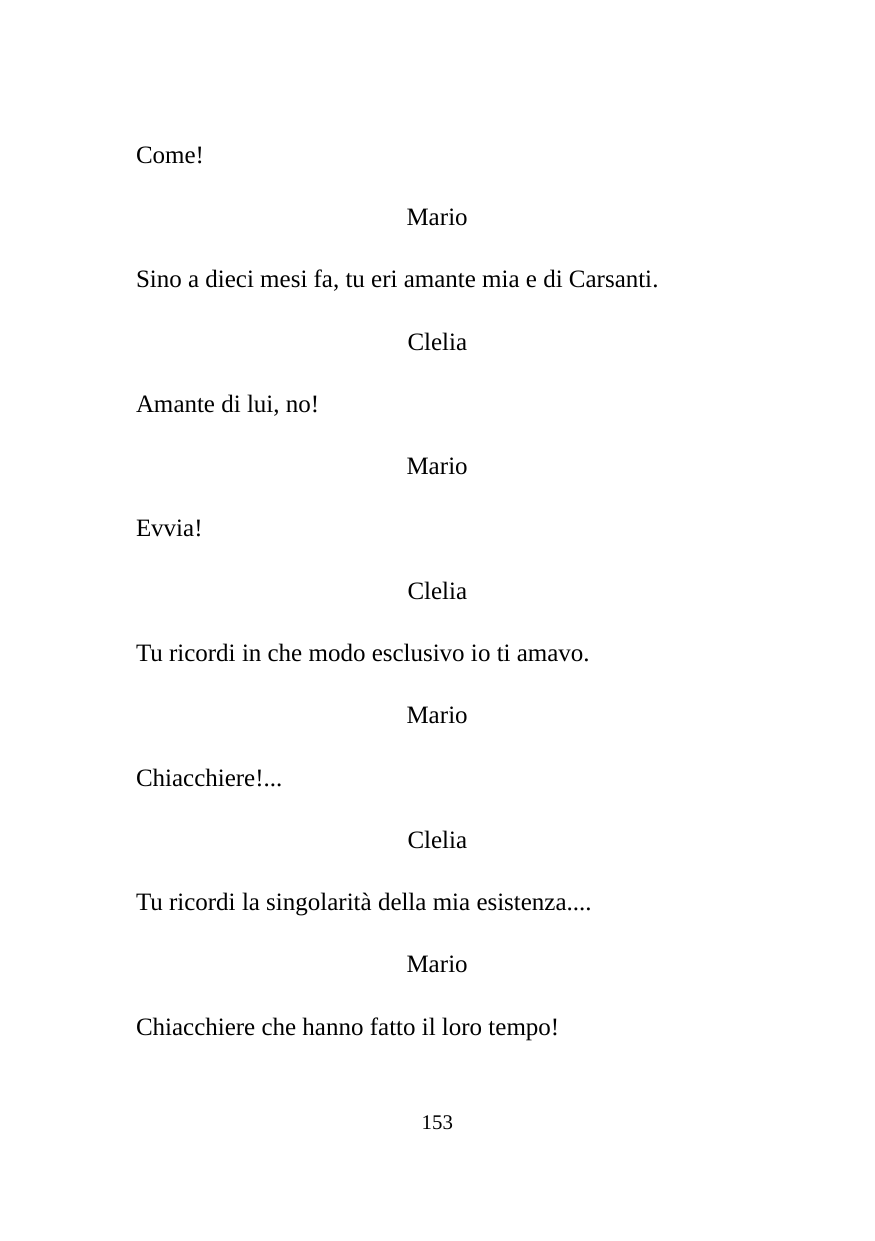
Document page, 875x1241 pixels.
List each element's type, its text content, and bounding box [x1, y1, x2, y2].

text Evvia! [106, 513, 768, 542]
text Mario [106, 700, 768, 729]
text Chiacchiere!... [106, 763, 768, 791]
text Come! [106, 140, 768, 168]
text Clelia [106, 576, 768, 604]
text Mario [106, 451, 768, 480]
text Tu ricordi la singolarità della mia esistenza.... [106, 887, 768, 916]
text Sino a dieci mesi fa, tu eri amante mia e di Carsanti. [106, 264, 768, 293]
text Tu ricordi in che modo esclusivo io ti amavo. [106, 638, 768, 667]
text Chiacchiere che hanno fatto il loro tempo! [106, 1012, 768, 1041]
text Clelia [106, 327, 768, 355]
text Clelia [106, 825, 768, 854]
text Mario [106, 202, 768, 231]
text Amante di lui, no! [106, 389, 768, 418]
text Mario [106, 949, 768, 978]
